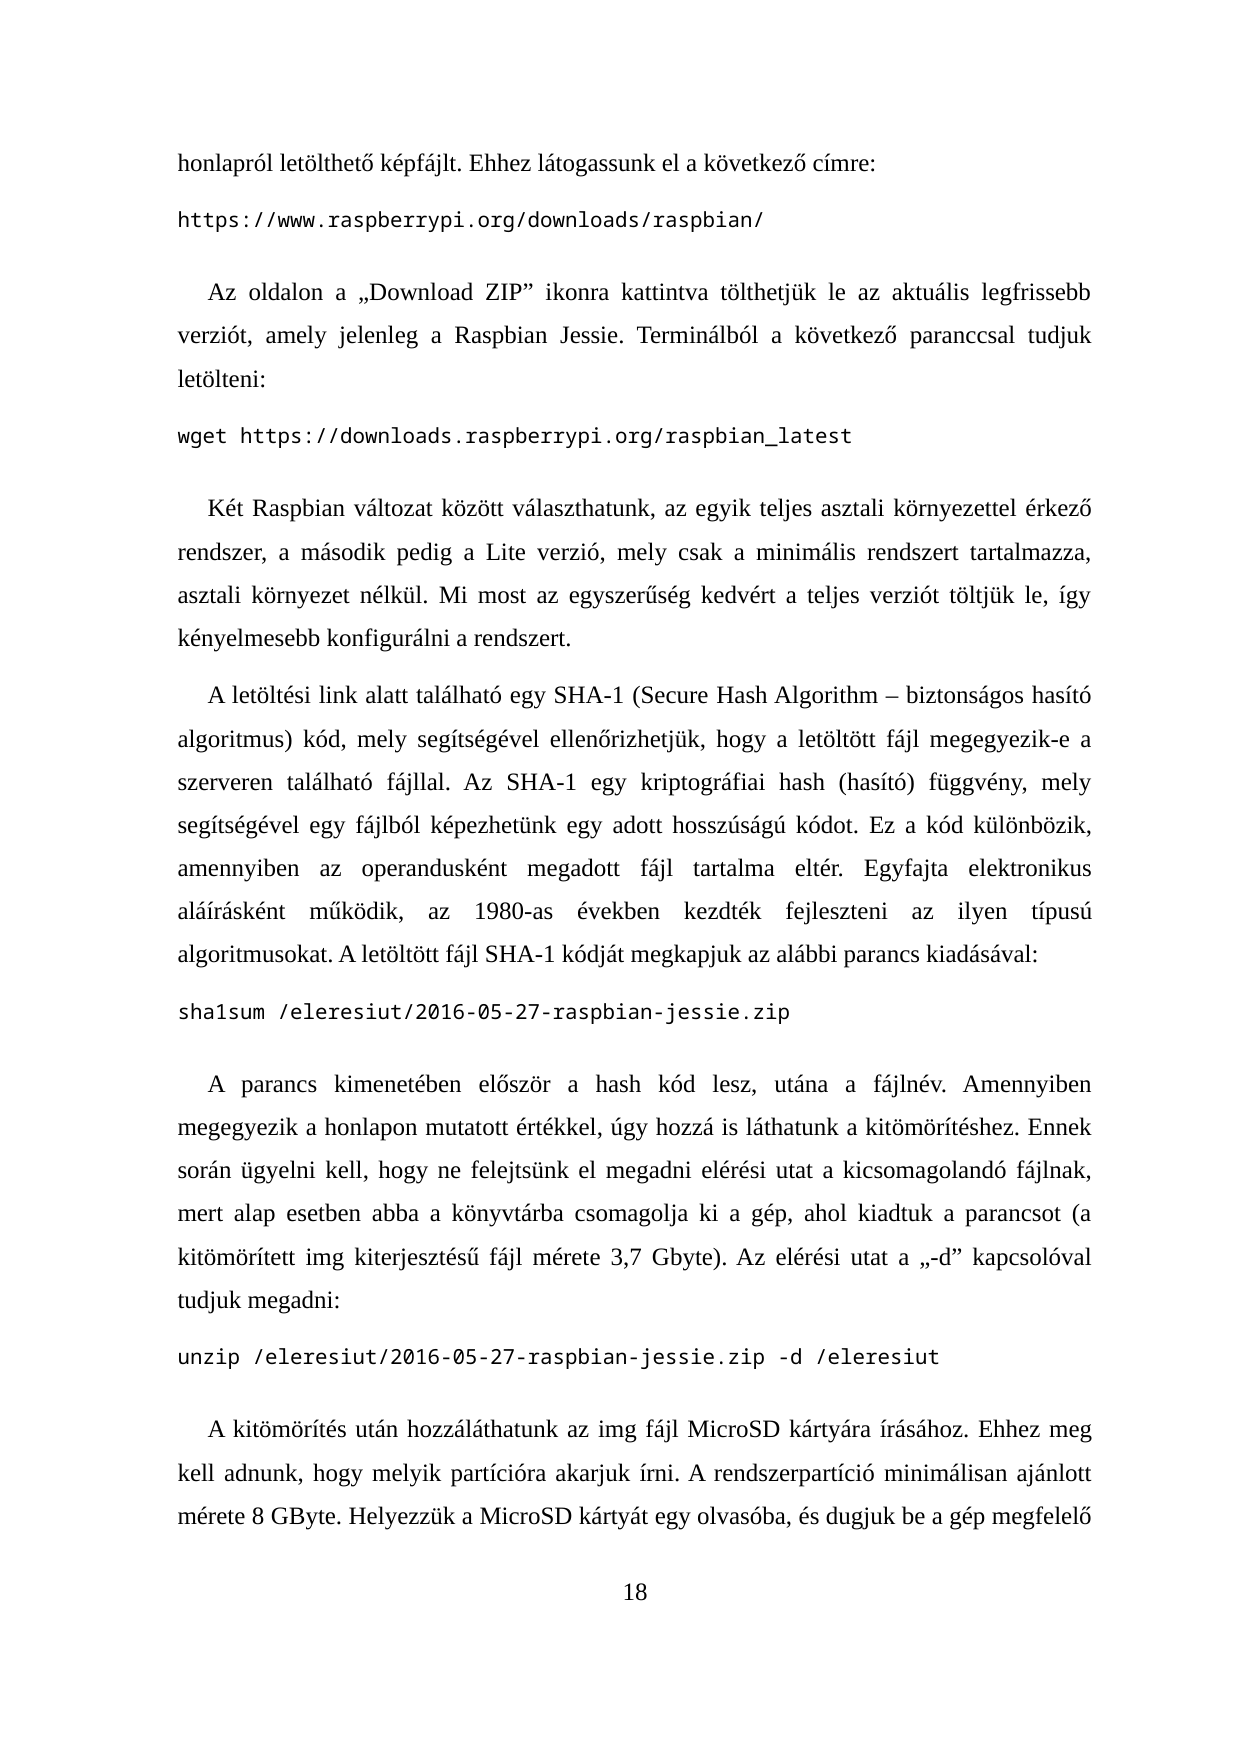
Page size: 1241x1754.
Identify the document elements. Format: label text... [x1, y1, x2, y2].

text https://www.raspberrypi.org/downloads/raspbian/ [177, 205, 1063, 234]
text sha1sum /eleresiut/2016-05-27-raspbian-jessie.zip [177, 997, 1063, 1025]
text Az oldalon a „Download ZIP” ikonra kattintva tölthetjük le az aktuális legfrissebb verziót, amely jelenleg a Raspbian Jessie. Terminálból a következő paranccsal tudjuk letölteni: [177, 277, 1093, 392]
text Két Raspbian változat között választhatunk, az egyik teljes asztali környezettel érkező rendszer, a második pedig a Lite verzió, mely csak a minimális rendszert tartalmazza, asztali környezet nélkül. Mi most az egyszerűség kedvért a teljes verziót töltjük le, így kényelmesebb konfigurálni a rendszert. [177, 493, 1093, 652]
text wget https://downloads.raspberrypi.org/raspbian_latest [177, 421, 1063, 450]
text unzip /eleresiut/2016-05-27-raspbian-jessie.zip -d /eleresiut [177, 1342, 1063, 1371]
text A letöltési link alatt található egy SHA-1 (Secure Hash Algorithm – biztonságos hasító algoritmus) kód, mely segítségével ellenőrizhetjük, hogy a letöltött fájl megegyezik-e a szerveren található fájllal. Az SHA-1 egy kriptográfiai hash (hasító) függvény, mely segítségével egy fájlból képezhetünk egy adott hosszúságú kódot. Ez a kód különbözik, amennyiben az operandusként megadott fájl tartalma eltér. Egyfajta elektronikus aláírásként működik, az 1980-as években kezdték fejleszteni az ilyen típusú algoritmusokat. A letöltött fájl SHA-1 kódját megkapjuk az alábbi parancs kiadásával: [177, 681, 1093, 968]
text honlapról letölthető képfájlt. Ehhez látogassunk el a következő címre: [177, 148, 1093, 176]
text A parancs kimenetében először a hash kód lesz, utána a fájlnév. Amennyiben megegyezik a honlapon mutatott értékkel, úgy hozzá is láthatunk a kitömörítéshez. Ennek során ügyelni kell, hogy ne felejtsünk el megadni elérési utat a kicsomagolandó fájlnak, mert alap esetben abba a könyvtárba csomagolja ki a gép, ahol kiadtuk a parancsot (a kitömörített img kiterjesztésű fájl mérete 3,7 Gbyte). Az elérési utat a „-d” kapcsolóval tudjuk megadni: [177, 1069, 1093, 1313]
text A kitömörítés után hozzáláthatunk az img fájl MicroSD kártyára írásához. Ehhez meg kell adnunk, hogy melyik partícióra akarjuk írni. A rendszerpartíció minimálisan ajánlott mérete 8 GByte. Helyezzük a MicroSD kártyát egy olvasóba, és dugjuk be a gép megfelelő [177, 1414, 1093, 1529]
